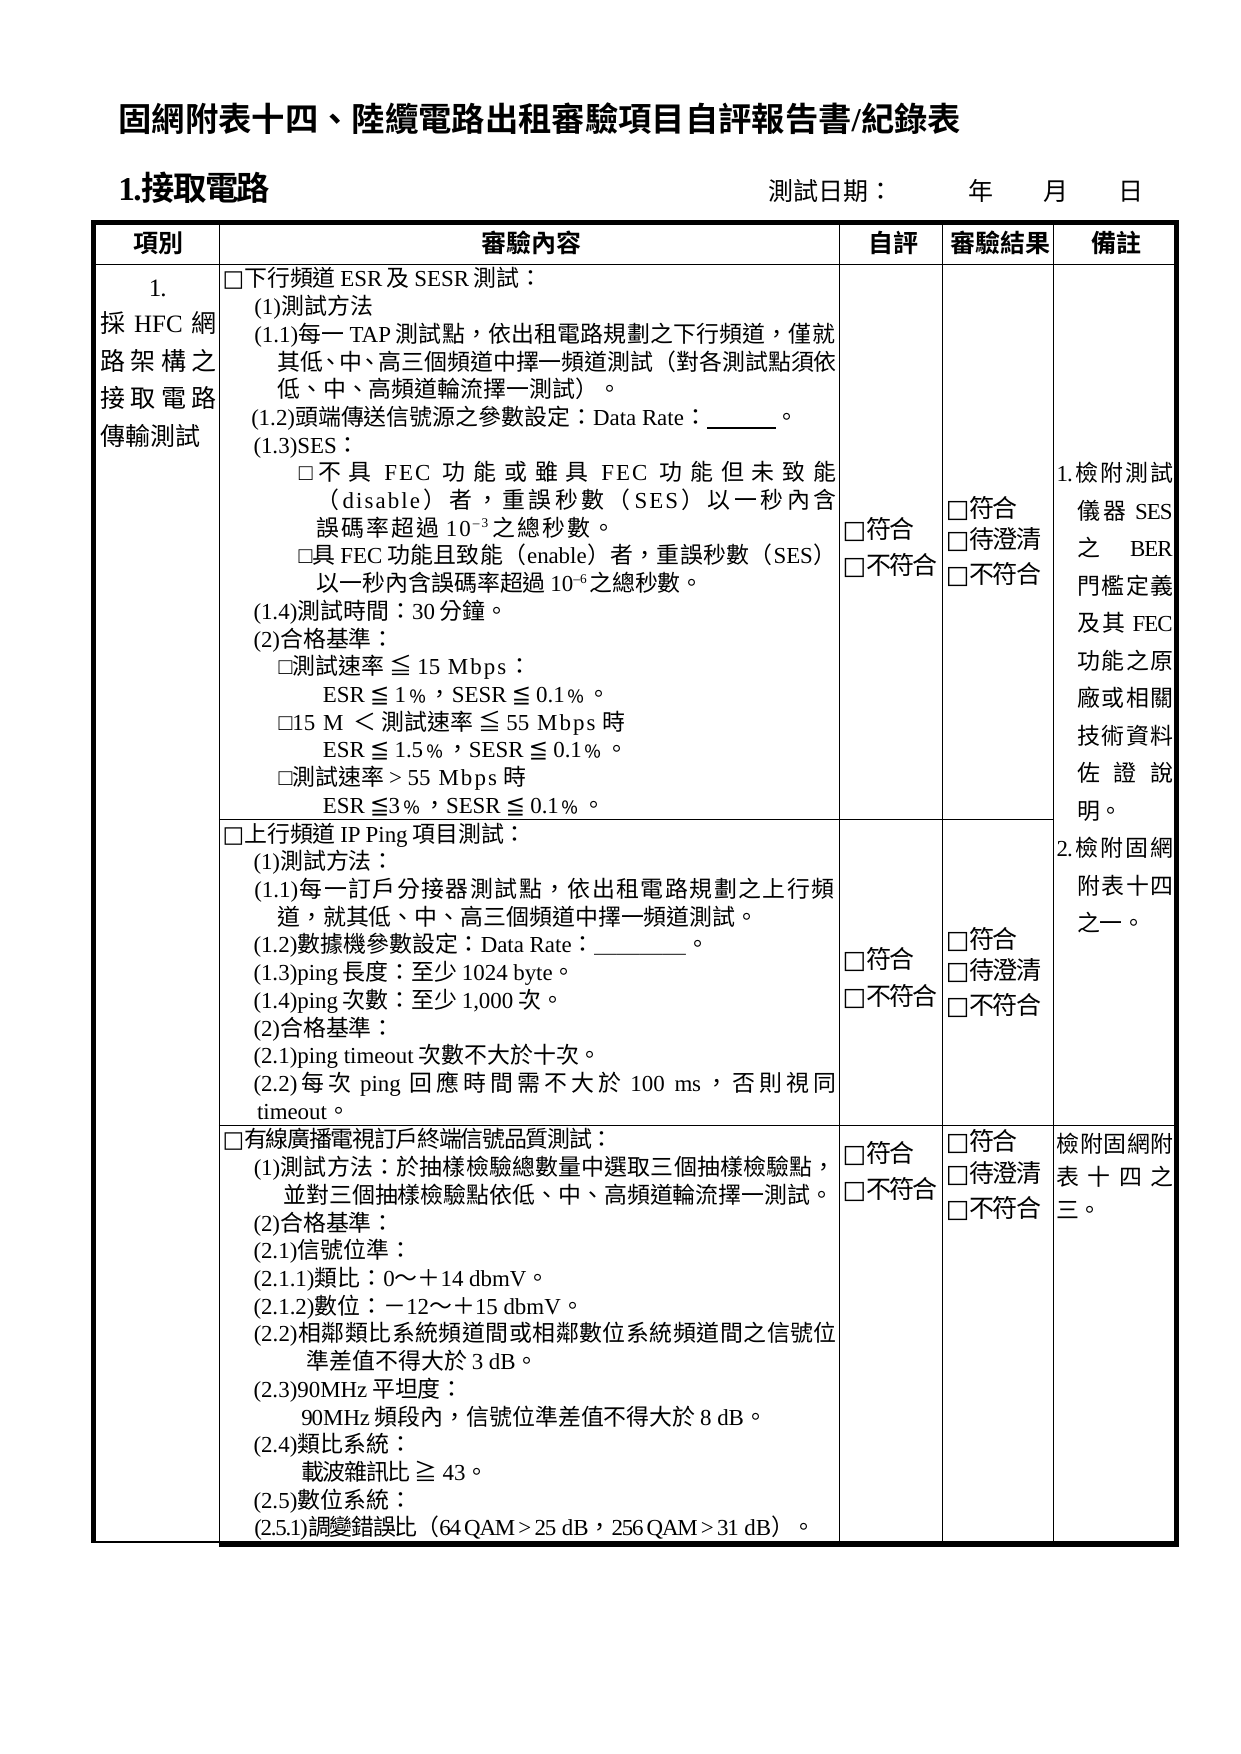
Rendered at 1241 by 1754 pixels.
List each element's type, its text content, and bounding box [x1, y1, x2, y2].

subtitle 固網附表十四、陸纜電路出租審驗項目自評報告書/紀錄表 [118, 92, 1152, 141]
table_cell □符合 □待澄清 □不符合 [943, 1126, 1053, 1541]
table_cell □符合 □待澄清 □不符合 [943, 820, 1053, 1125]
table_cell □下行頻道ESR及SESR測試： (1)測試方法 (1.1)每一TAP測試點，依出租電路規劃之下行頻道，僅就其低、中、高三個頻道中擇一頻道測試（對各測試點須依低、中、高頻道輪流擇一測試）。 (1.2)頭端傳送信號源之參數設定：Data Rate： 。 (1.3)SES： □不具FEC功能或雖具FEC功能但未致能（disable）者，重誤秒數（SES）以一秒內含誤碼率超過10–3之總秒數。 □具FEC功能且致能（enable）者，重誤秒數（SES）以一秒內含誤碼率超過10–6之總秒數。 (1.4)測試時間：30分鐘。 (2)合格基準： □測試速率 ≦ 15 Mbps： ESR ≦ 1﹪，SESR ≦ 0.1﹪。 □15 M ＜ 測試速率 ≦ 55 Mbps時 ESR ≦ 1.5﹪，SESR ≦ 0.1﹪。 □測試速率 > 55 Mbps時 ESR ≦3﹪，SESR ≦ 0.1﹪。 [220, 265, 839, 819]
table_cell □符合 □不符合 [840, 820, 942, 1125]
text 1.接取電路 測試日期： 年 月 日 [118, 161, 1152, 209]
table_header 審驗結果 [943, 225, 1053, 264]
table_cell 檢附固網附表十四之三。 [1054, 1126, 1174, 1541]
table_cell 1. 採HFC網路架構之接取電路傳輸測試 [96, 265, 219, 1541]
table_header 審驗內容 [220, 225, 839, 264]
table_header 自評 [840, 225, 942, 264]
table_header 備註 [1054, 225, 1174, 264]
table_cell □符合 □不符合 [840, 265, 942, 819]
table_header 項別 [96, 225, 219, 264]
table_cell □上行頻道IP Ping項目測試： (1)測試方法： (1.1)每一訂戶分接器測試點，依出租電路規劃之上行頻道，就其低、中、高三個頻道中擇一頻道測試。 (1.2)數據機參數設定：Data Rate：＿＿＿＿。 (1.3)ping長度：至少1024 byte。 (1.4)ping次數：至少1,000次。 (2)合格基準： (2.1)ping timeout次數不大於十次。 (2.2)每次ping回應時間需不大於100 ms，否則視同timeout。 [220, 820, 839, 1125]
table_cell 1.檢附測試儀器SES之BER門檻定義及其FEC功能之原廠或相關技術資料佐證說明。 2.檢附固網附表十四之一。 [1054, 265, 1174, 1125]
table_cell □有線廣播電視訂戶終端信號品質測試： (1)測試方法：於抽樣檢驗總數量中選取三個抽樣檢驗點，並對三個抽樣檢驗點依低、中、高頻道輪流擇一測試。 (2)合格基準： (2.1)信號位準： (2.1.1)類比：0～＋14 dbmV。 (2.1.2)數位：－12～＋15 dbmV。 (2.2)相鄰類比系統頻道間或相鄰數位系統頻道間之信號位準差值不得大於3 dB。 (2.3)90MHz平坦度： 90MHz頻段內，信號位準差值不得大於8 dB。 (2.4)類比系統： 載波雜訊比 ≧ 43。 (2.5)數位系統： (2.5.1)調變錯誤比（64 QAM > 25 dB，256 QAM > 31 dB）。 [220, 1126, 839, 1541]
table_cell □符合 □不符合 [840, 1126, 942, 1541]
table_cell □符合 □待澄清 □不符合 [943, 265, 1053, 819]
